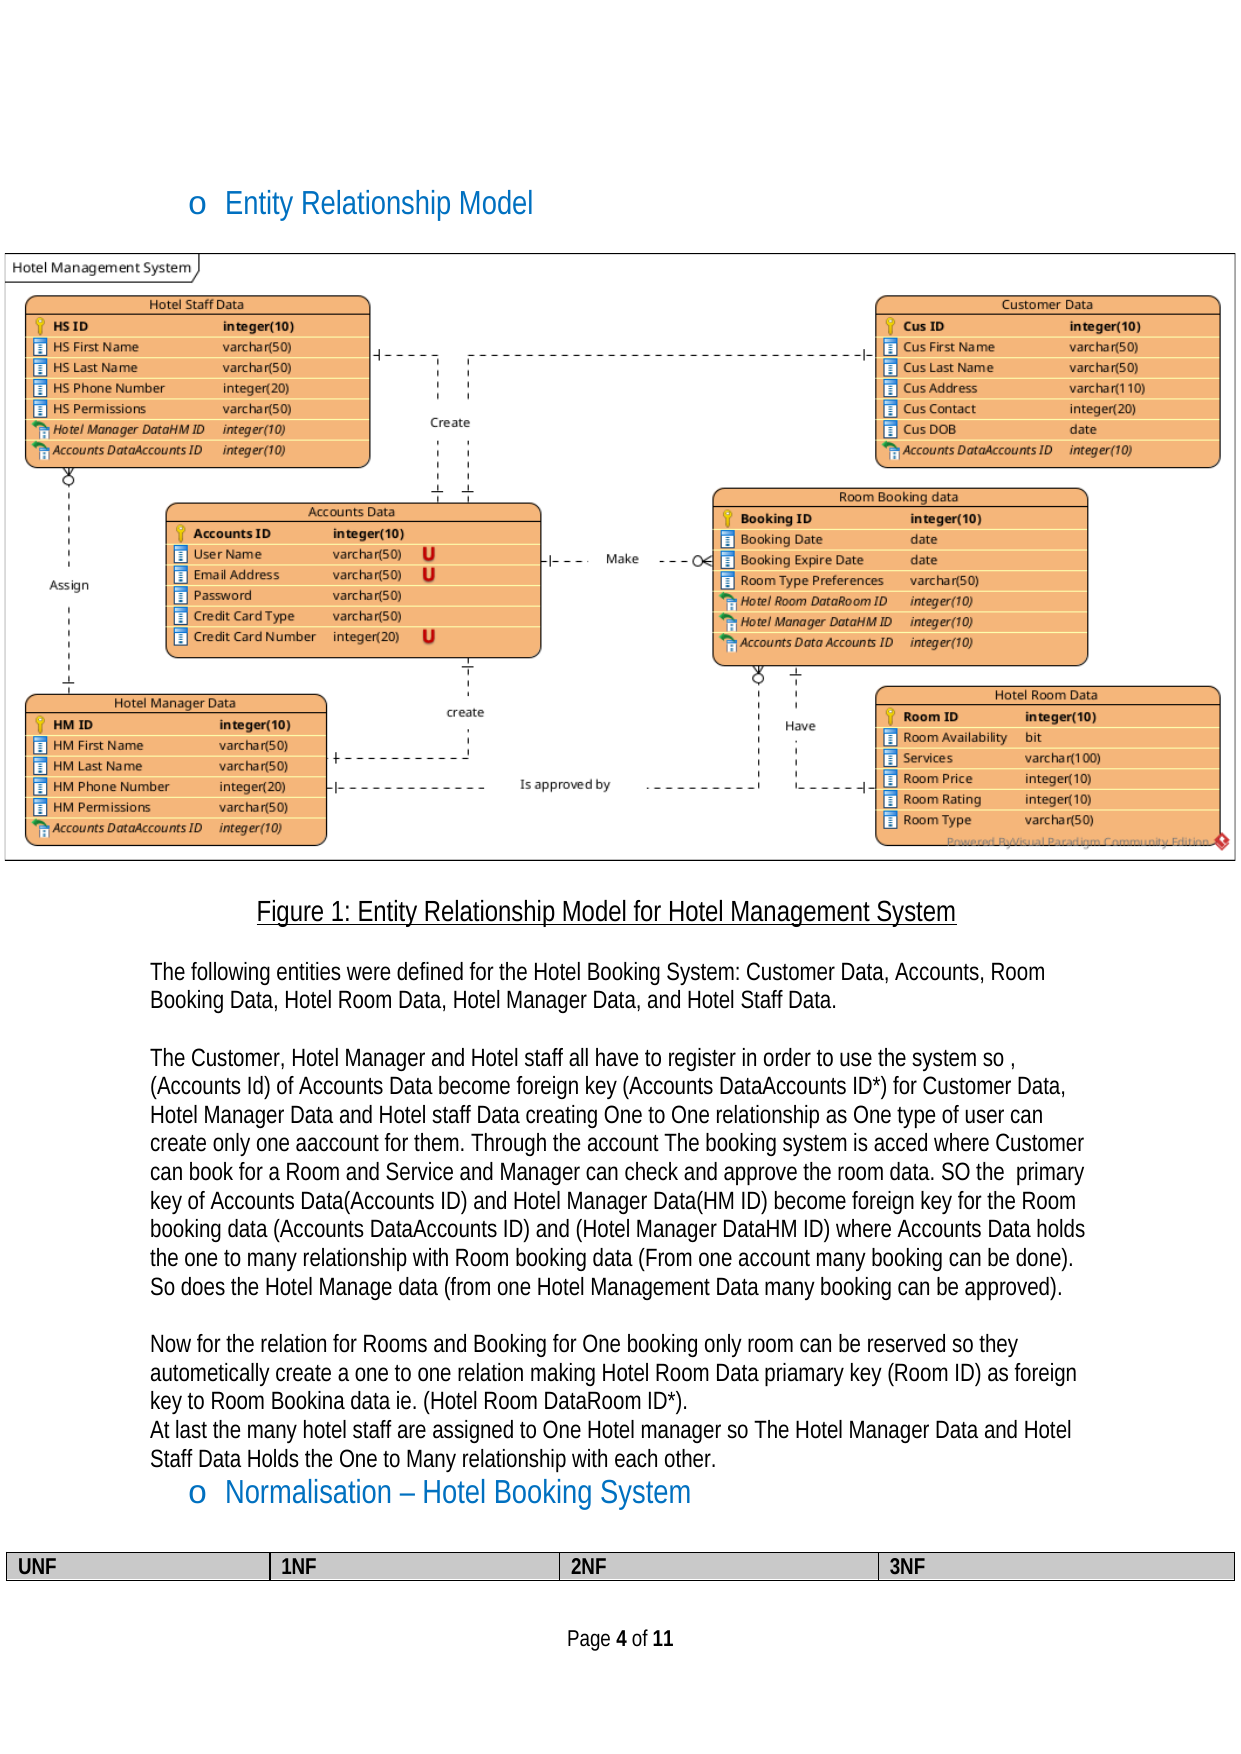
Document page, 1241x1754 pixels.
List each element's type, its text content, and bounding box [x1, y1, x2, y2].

text Now for the relation for Rooms and Booking for One booking only room can be reserved so they autometically create a one to one relation making Hotel Room Data priamary key (Room ID) as foreign key to Room Bookina data ie. (Hotel Room DataRoom ID*). [150, 1329, 1090, 1415]
list Entity Relationship Model [187, 183, 1090, 225]
text Figure 1: Entity Relationship Model for Hotel Management System [150, 894, 1090, 928]
text (Accounts Id) of Accounts Data become foreign key (Accounts DataAccounts ID*) for Customer Data, Hotel Manager Data and Hotel staff Data creating One to One relationship as One type of user can create only one aaccount for them. Through the account The booking system is acced where Customer can book for a Room and Service and Manager can check and approve the room data. SO the primary key of Accounts Data(Accounts ID) and Hotel Manager Data(HM ID) become foreign key for the Room booking data (Accounts DataAccounts ID) and (Hotel Manager DataHM ID) where Accounts Data holds the one to many relationship with Room booking data (From one account many booking can be done). [150, 1071, 1090, 1272]
text The Customer, Hotel Manager and Hotel staff all have to register in order to use the system so , [150, 1042, 1090, 1071]
table_header 1NF [271, 1553, 559, 1579]
table_header 3NF [879, 1553, 1234, 1579]
table_header 2NF [560, 1553, 878, 1579]
table_header UNF [7, 1553, 269, 1579]
text At last the many hotel staff are assigned to One Hotel manager so The Hotel Manager Data and Hotel Staff Data Holds the One to Many relationship with each other. [150, 1415, 1090, 1472]
list Normalisation – Hotel Booking System [187, 1472, 1090, 1513]
text So does the Hotel Manage data (from one Hotel Management Data many booking can be approved). [150, 1272, 1090, 1300]
text The following entities were defined for the Hotel Booking System: Customer Data, Accounts, Room Booking Data, Hotel Room Data, Hotel Manager Data, and Hotel Staff Data. [150, 957, 1090, 1014]
picture [4, 253, 1236, 861]
